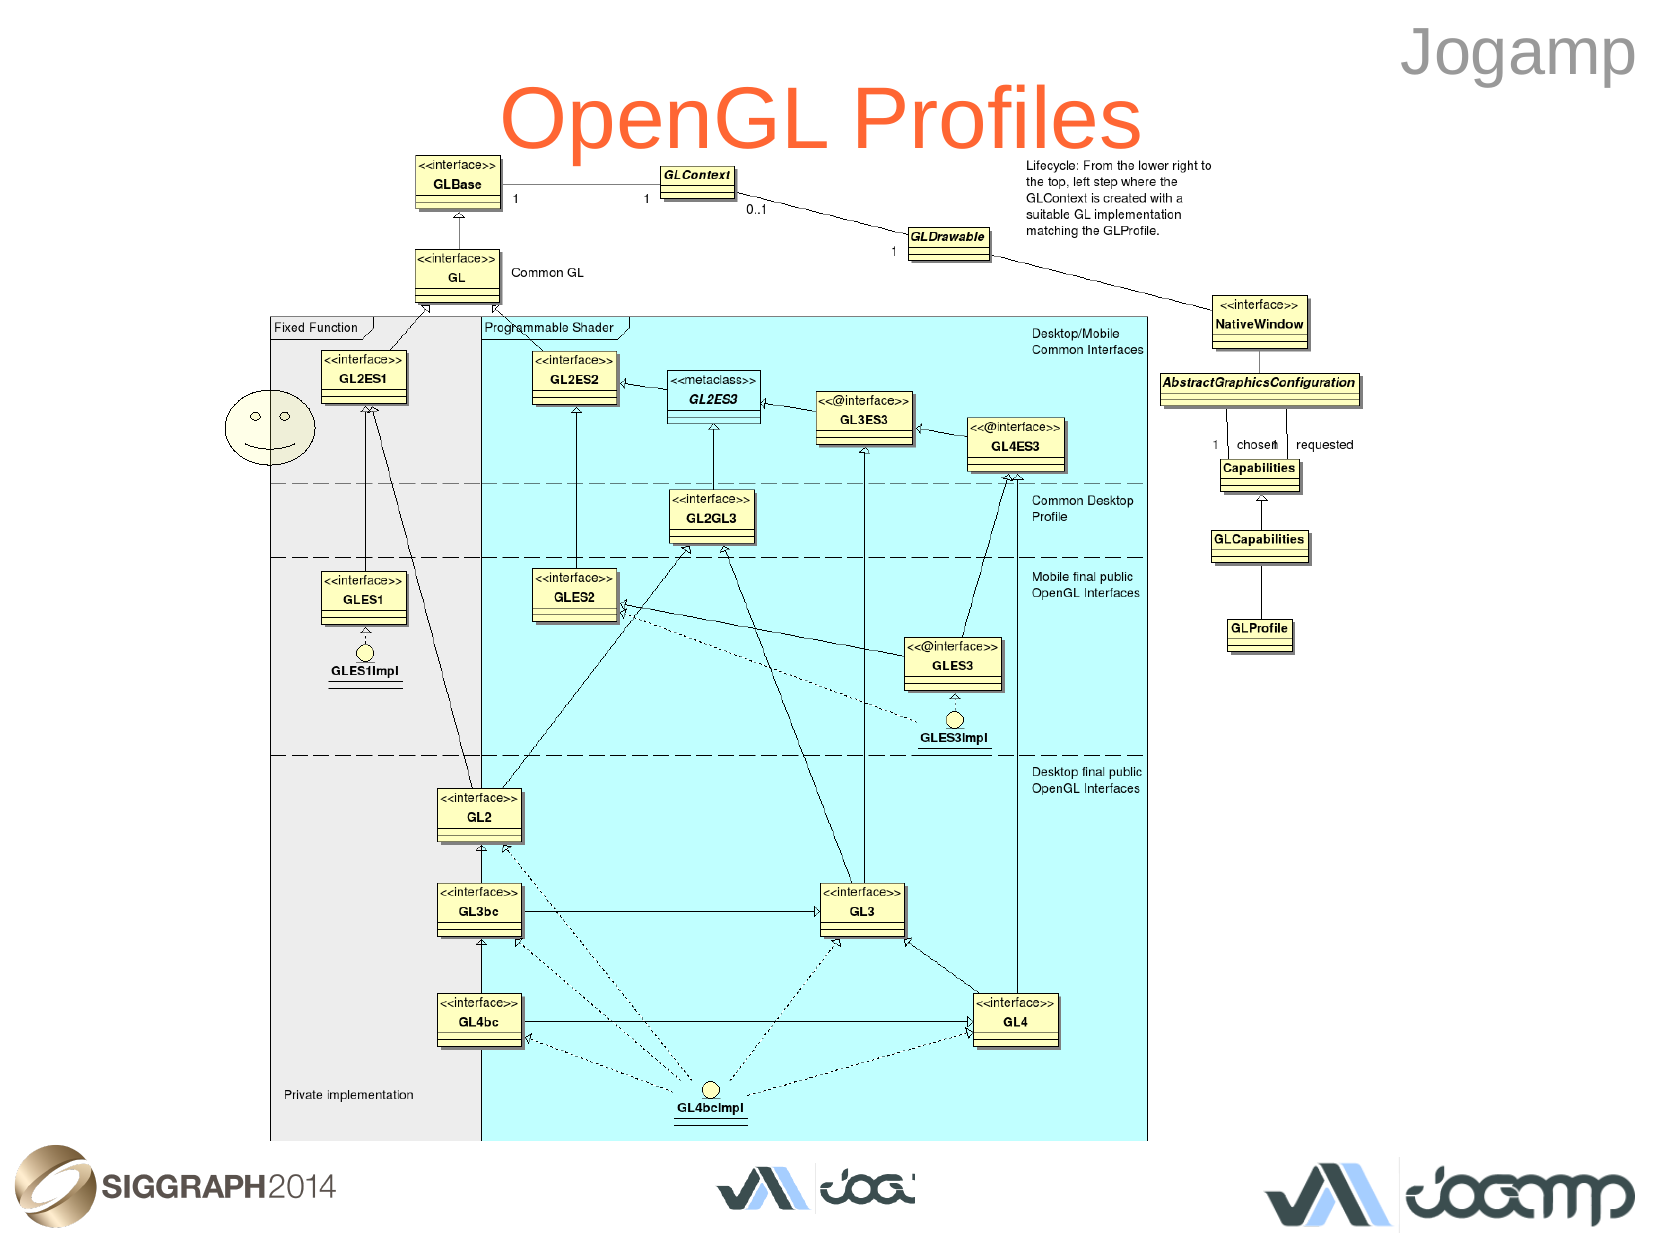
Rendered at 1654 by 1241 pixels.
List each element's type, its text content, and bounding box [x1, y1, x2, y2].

text_box [225, 390, 316, 466]
picture [1262, 1157, 1635, 1233]
text_box Jogamp [1385, 6, 1654, 112]
title OpenGL Profiles [68, 56, 1576, 181]
picture [7, 181, 1373, 1239]
picture [714, 1163, 916, 1214]
